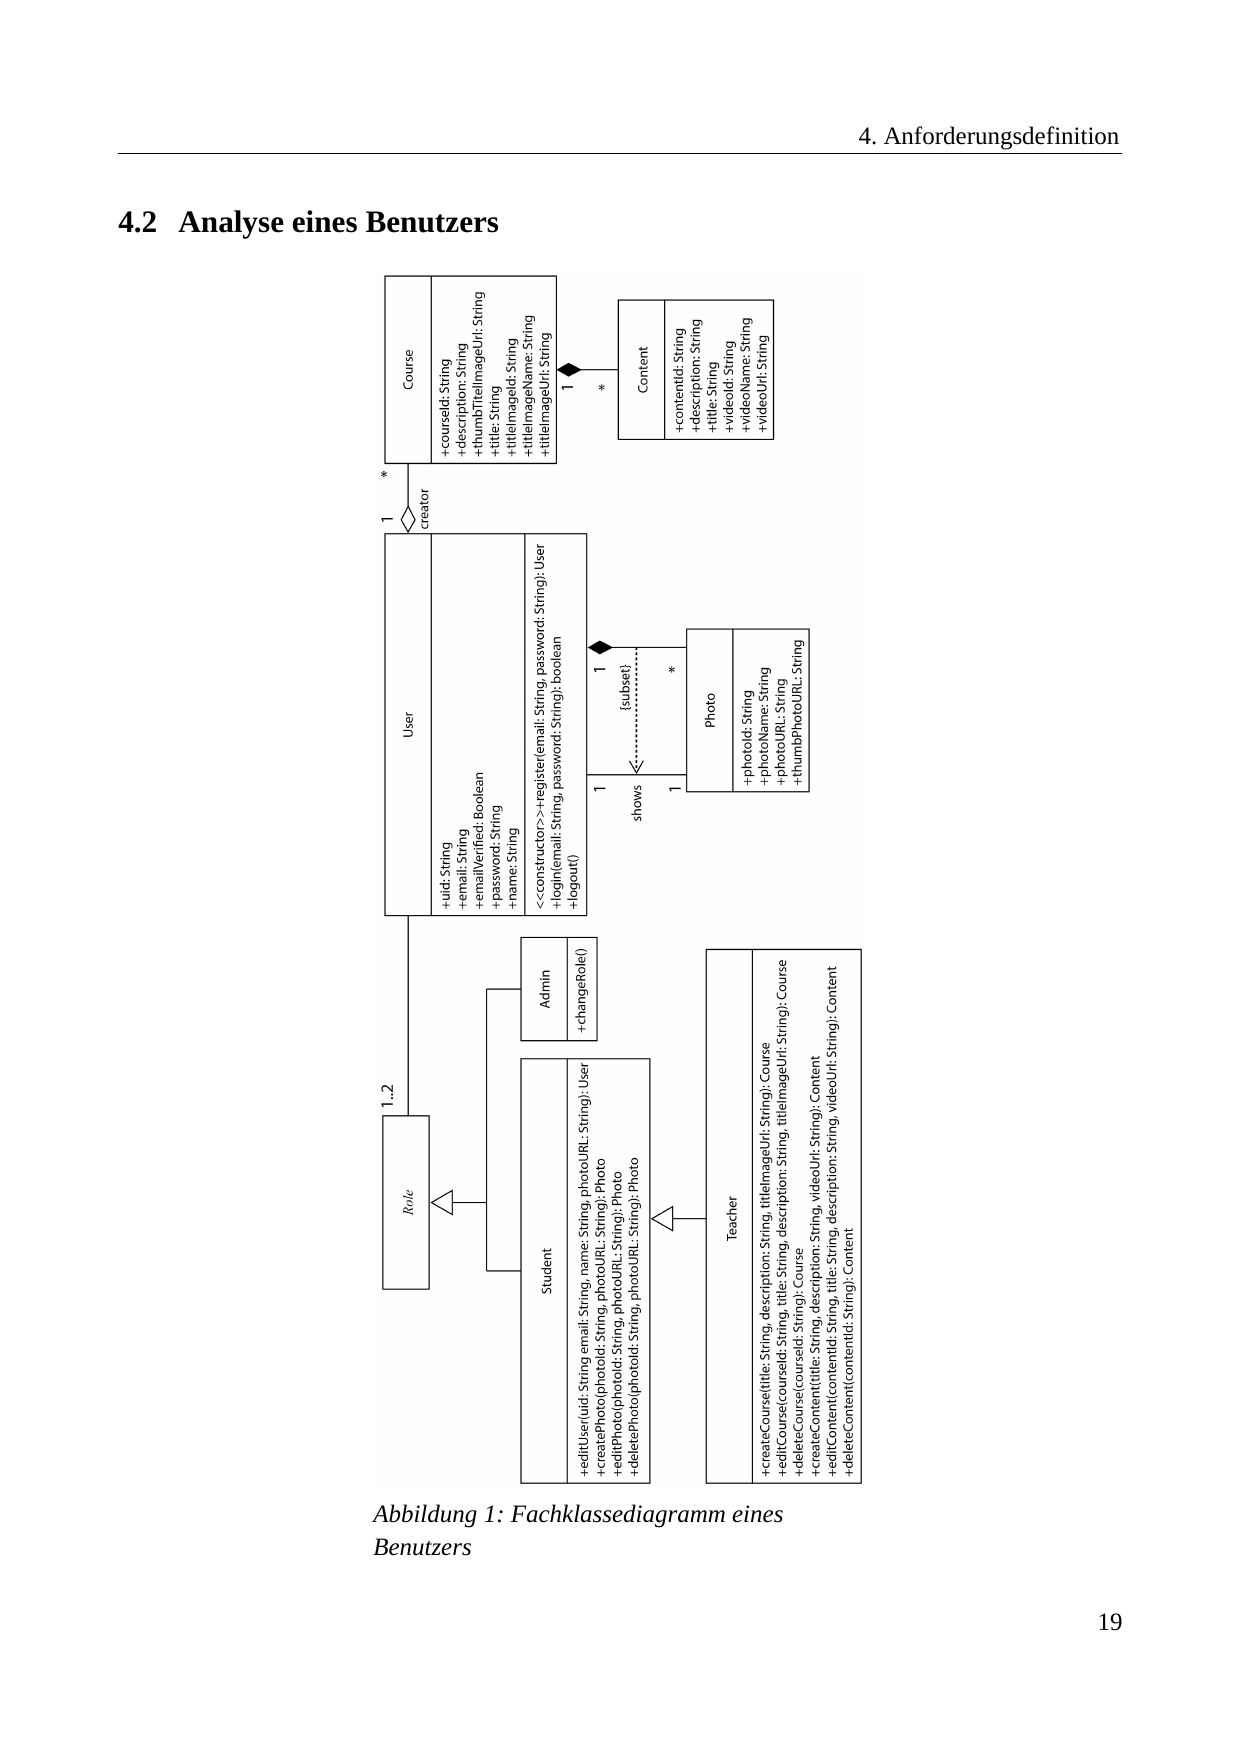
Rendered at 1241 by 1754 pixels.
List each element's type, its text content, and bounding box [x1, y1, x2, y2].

subtitle Analyse eines Benutzers [118, 203, 1122, 239]
picture [373, 269, 868, 1490]
text Abbildung 1: Fachklassediagramm eines Benutzers [373, 1490, 867, 1561]
